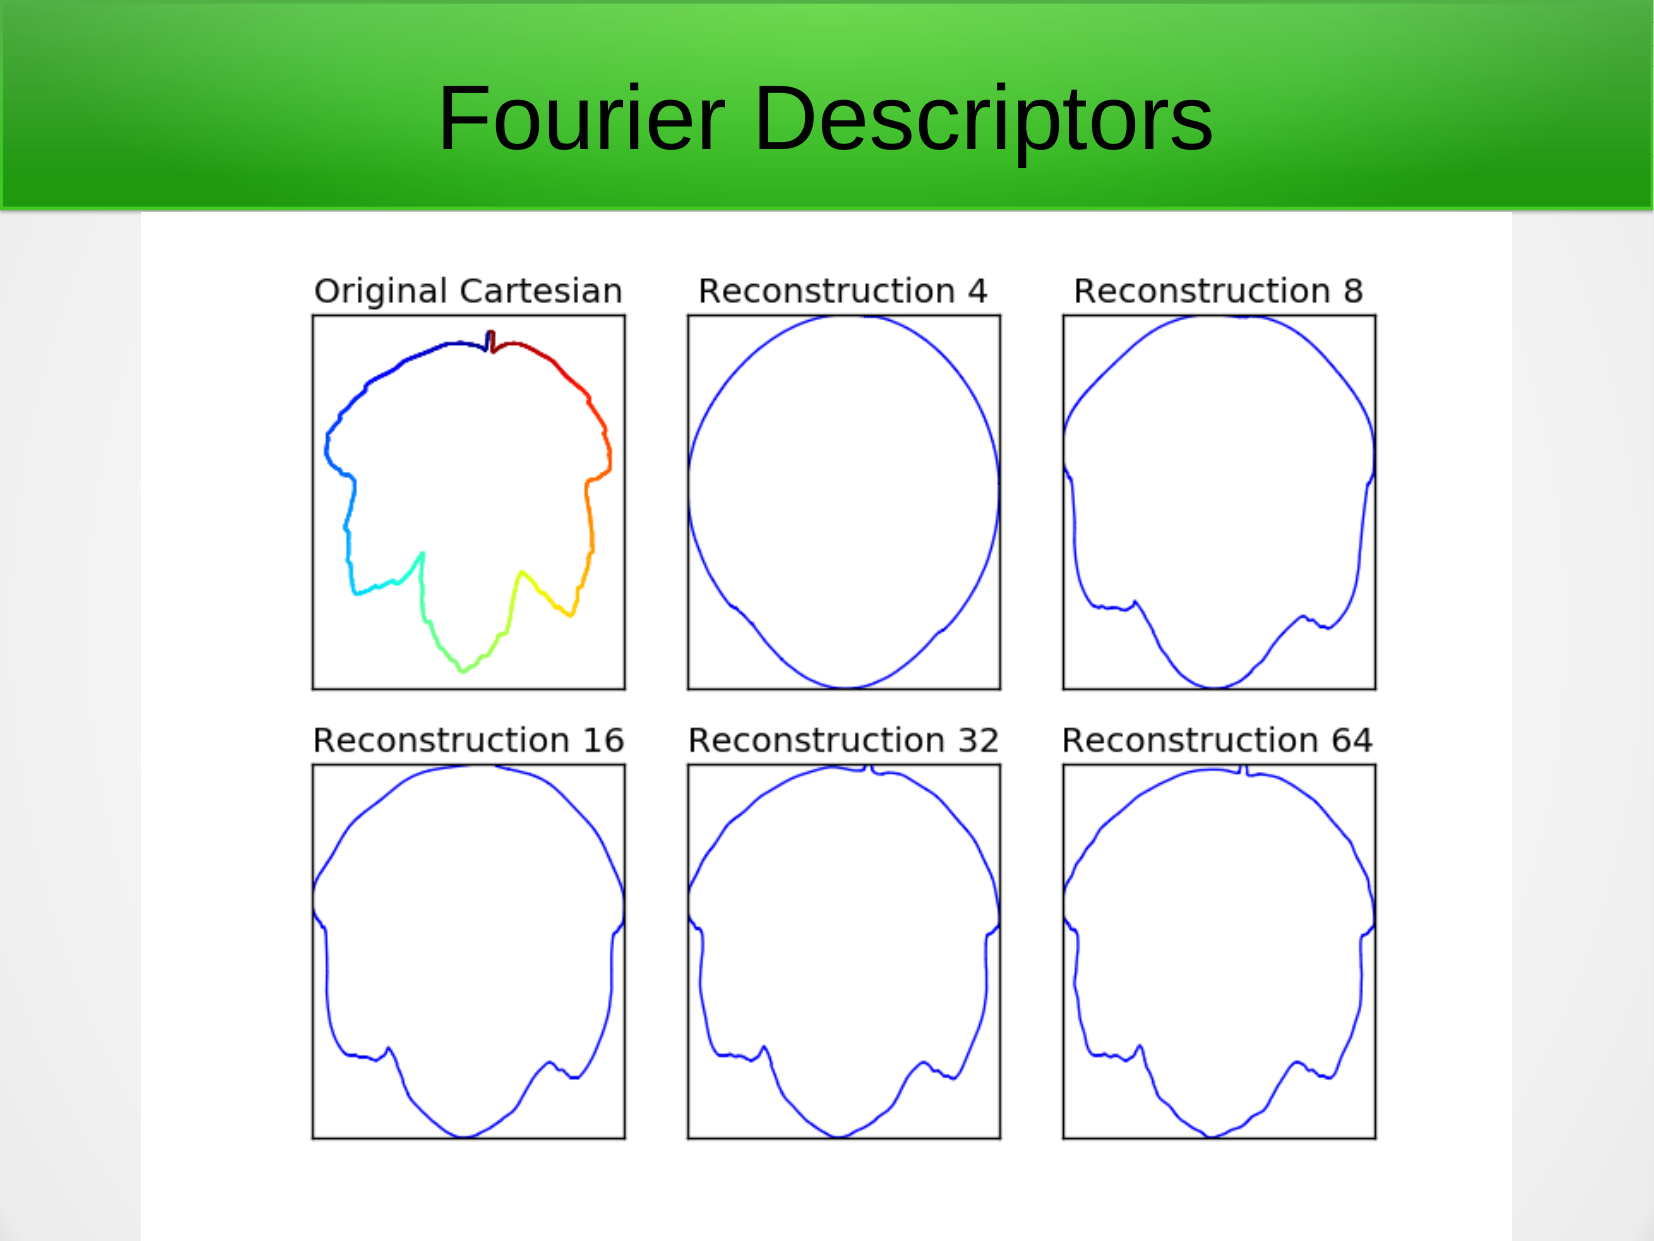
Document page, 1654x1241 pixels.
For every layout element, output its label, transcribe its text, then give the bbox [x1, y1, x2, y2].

title Fourier Descriptors [82, 47, 1571, 189]
picture [141, 212, 1512, 1241]
